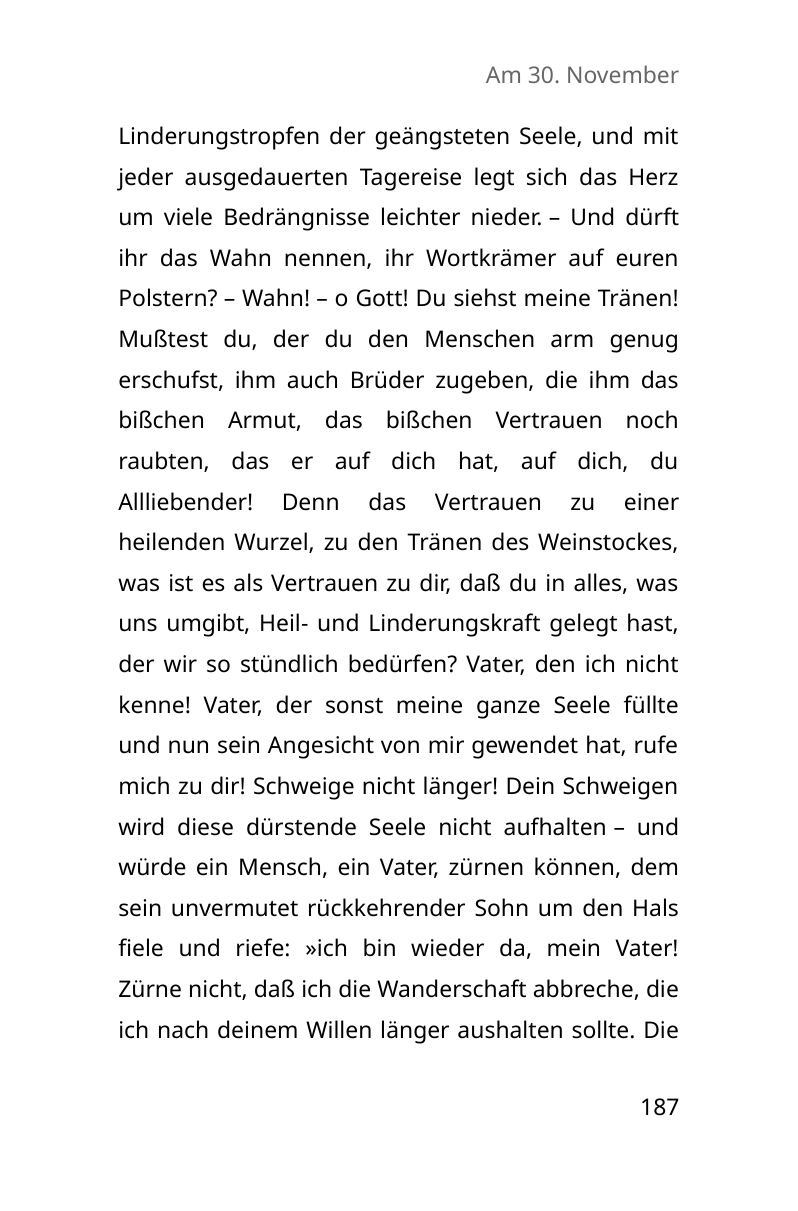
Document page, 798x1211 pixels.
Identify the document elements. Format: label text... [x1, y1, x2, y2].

text Linderungstropfen der geängsteten Seele, und mit jeder ausgedauerten Tagereise legt sich das Herz um viele Bedrängnisse leichter nieder. – Und dürft ihr das Wahn nennen, ihr Wortkrämer auf euren Polstern? – Wahn! – o Gott! Du siehst meine Tränen! Mußtest du, der du den Menschen arm genug erschufst, ihm auch Brüder zugeben, die ihm das bißchen Armut, das bißchen Vertrauen noch raubten, das er auf dich hat, auf dich, du Allliebender! Denn das Vertrauen zu einer heilenden Wurzel, zu den Tränen des Weinstockes, was ist es als Vertrauen zu dir, daß du in alles, was uns umgibt, Heil- und Linderungskraft gelegt hast, der wir so stündlich bedürfen? Vater, den ich nicht kenne! Vater, der sonst meine ganze Seele füllte und nun sein Angesicht von mir gewendet hat, rufe mich zu dir! Schweige nicht länger! Dein Schweigen wird diese dürstende Seele nicht aufhalten – und würde ein Mensch, ein Vater, zürnen können, dem sein unvermutet rückkehrender Sohn um den Hals fiele und riefe: »ich bin wieder da, mein Vater! Zürne nicht, daß ich die Wanderschaft abbreche, die ich nach deinem Willen länger aushalten sollte. Die [118, 120, 679, 1045]
